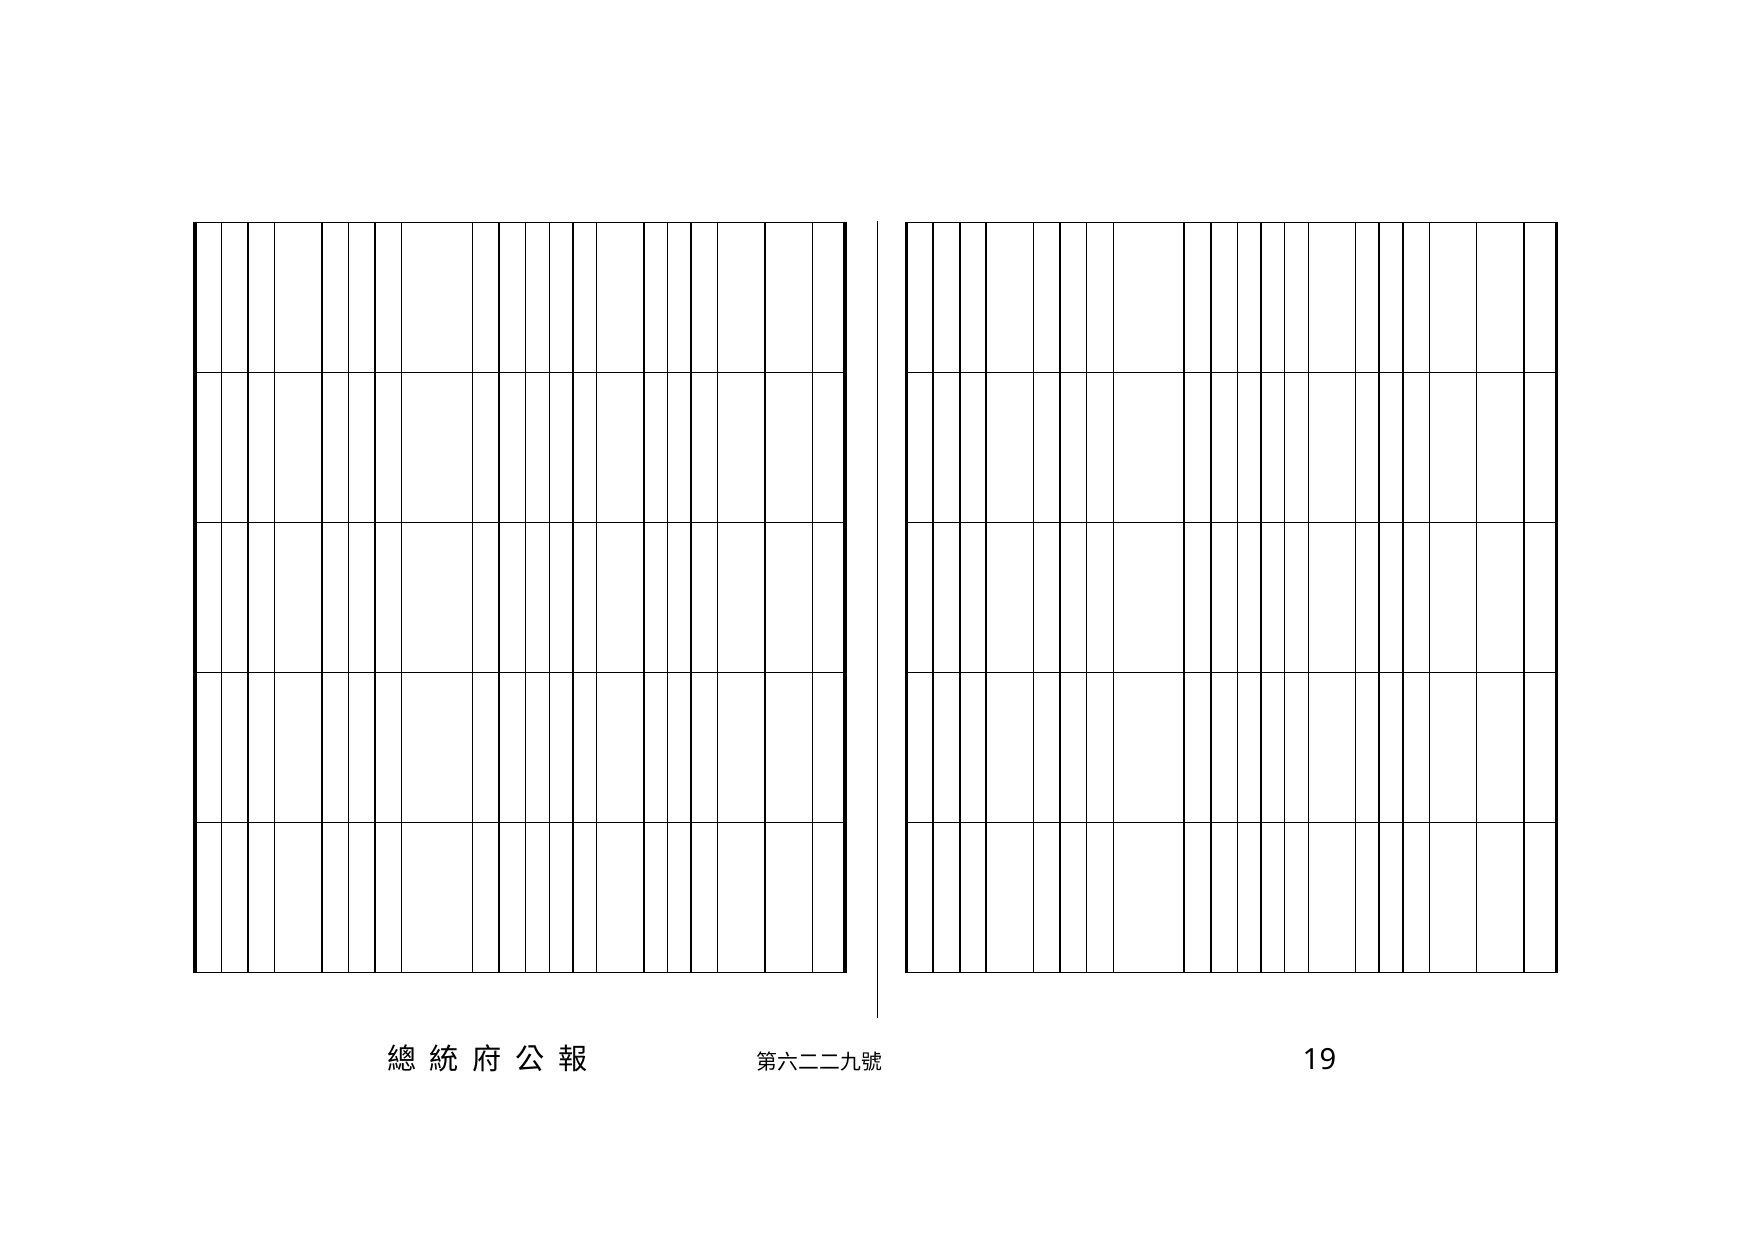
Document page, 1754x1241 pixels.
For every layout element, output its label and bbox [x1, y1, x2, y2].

table_cell [1087, 673, 1113, 822]
table_cell [1034, 823, 1059, 972]
table_cell [1453, 373, 1476, 522]
table_cell [550, 523, 572, 672]
table_cell [550, 373, 572, 522]
table_cell [741, 523, 764, 672]
table_cell [597, 373, 620, 522]
table_cell [249, 373, 274, 522]
table_cell [1114, 523, 1137, 672]
table_cell [934, 673, 959, 822]
table_cell [526, 523, 549, 672]
table_cell [1285, 223, 1308, 372]
table_cell [1309, 823, 1332, 972]
table_cell [249, 523, 274, 672]
table_cell [275, 223, 298, 372]
table_cell [692, 673, 717, 822]
table_cell [692, 523, 717, 672]
table_cell [376, 673, 401, 822]
table_cell [813, 673, 843, 822]
table_cell [1161, 523, 1183, 672]
table_cell [1525, 523, 1555, 672]
table_cell [449, 373, 472, 522]
table_cell [550, 223, 572, 372]
table_cell [574, 823, 596, 972]
table_cell [1262, 223, 1284, 372]
table_cell [1161, 373, 1183, 522]
table_cell [1477, 673, 1500, 822]
table_cell [1332, 523, 1355, 672]
table_cell [526, 823, 549, 972]
table_cell [766, 223, 789, 372]
table_cell [1500, 223, 1523, 372]
table_cell [1185, 823, 1210, 972]
table_cell [813, 823, 843, 972]
table_cell [961, 223, 985, 372]
table_cell [934, 523, 959, 672]
table_cell [1061, 673, 1086, 822]
table_cell [1309, 373, 1332, 522]
table_cell [1356, 523, 1378, 672]
table_cell [1087, 523, 1113, 672]
table_cell [766, 523, 789, 672]
table_cell [349, 673, 374, 822]
table_cell [298, 673, 321, 822]
table_cell [1285, 373, 1308, 522]
table_cell [323, 823, 348, 972]
table_cell [1380, 523, 1402, 672]
table_cell [620, 373, 643, 522]
table_cell [1010, 223, 1033, 372]
table_cell [813, 523, 843, 672]
table_cell [249, 223, 274, 372]
table_cell [1356, 673, 1378, 822]
table_cell [1161, 823, 1183, 972]
table_cell [574, 373, 596, 522]
table_cell [1238, 823, 1260, 972]
table_cell [222, 223, 247, 372]
table_cell [349, 223, 374, 372]
table_cell [402, 823, 425, 972]
table_cell [222, 523, 247, 672]
table_cell [718, 223, 741, 372]
table_cell [620, 523, 643, 672]
table_cell [1114, 823, 1137, 972]
table_cell [1212, 523, 1237, 672]
table_cell [323, 673, 348, 822]
table_cell [1525, 673, 1555, 822]
table_cell [425, 373, 449, 522]
table_cell [620, 823, 643, 972]
table_cell [741, 673, 764, 822]
table_cell [766, 673, 789, 822]
table_cell [473, 823, 498, 972]
table_cell [473, 673, 498, 822]
table_cell [668, 673, 690, 822]
table_cell [1500, 523, 1523, 672]
table_cell [1212, 223, 1237, 372]
table_cell [1356, 373, 1378, 522]
table_cell [789, 523, 812, 672]
table_cell [1309, 223, 1332, 372]
table_cell [1525, 223, 1555, 372]
table_cell [597, 223, 620, 372]
table_cell [961, 823, 985, 972]
table_cell [597, 823, 620, 972]
table_cell [349, 523, 374, 672]
table_cell [323, 523, 348, 672]
table_cell [500, 223, 525, 372]
table_cell [1453, 223, 1476, 372]
table_cell [1430, 823, 1453, 972]
table_cell [987, 673, 1010, 822]
table_cell [668, 823, 690, 972]
table_cell [1477, 223, 1500, 372]
table_cell [1137, 223, 1161, 372]
table_cell [1430, 673, 1453, 822]
table_cell [987, 823, 1010, 972]
table_cell [1185, 523, 1210, 672]
table_cell [323, 373, 348, 522]
table_cell [1212, 373, 1237, 522]
table_cell [376, 223, 401, 372]
table_cell [766, 373, 789, 522]
table_cell [425, 823, 449, 972]
table_cell [597, 673, 620, 822]
table_cell [275, 823, 298, 972]
table_cell [1087, 373, 1113, 522]
table_cell [1185, 673, 1210, 822]
table_cell [500, 823, 525, 972]
table_cell [1404, 823, 1429, 972]
table_cell [1010, 823, 1033, 972]
table_cell [1185, 373, 1210, 522]
table_cell [813, 223, 843, 372]
table_cell [1380, 823, 1402, 972]
table_cell [1061, 373, 1086, 522]
table_cell [645, 823, 667, 972]
table_cell [934, 223, 959, 372]
table_cell [645, 223, 667, 372]
table_cell [1285, 523, 1308, 672]
table_cell [1332, 223, 1355, 372]
table_cell [1430, 523, 1453, 672]
table_cell [645, 373, 667, 522]
table_cell [1477, 823, 1500, 972]
table_cell [298, 223, 321, 372]
table_cell [668, 373, 690, 522]
table_cell [1477, 373, 1500, 522]
table_cell [718, 823, 741, 972]
table_cell [449, 523, 472, 672]
table_cell [1262, 373, 1284, 522]
table_cell [1137, 823, 1161, 972]
table_cell [222, 373, 247, 522]
table_cell [1500, 673, 1523, 822]
table_cell [1332, 823, 1355, 972]
table_cell [197, 373, 221, 522]
table_cell [500, 373, 525, 522]
table_cell [402, 673, 425, 822]
table_cell [789, 673, 812, 822]
table_cell [692, 373, 717, 522]
table_cell [1453, 823, 1476, 972]
table_cell [526, 223, 549, 372]
table_cell [1185, 223, 1210, 372]
table_cell [908, 823, 932, 972]
table_cell [1212, 673, 1237, 822]
table_cell [298, 373, 321, 522]
table_cell [1087, 823, 1113, 972]
table_cell [1285, 823, 1308, 972]
table_cell [668, 523, 690, 672]
table_cell [1285, 673, 1308, 822]
table_cell [249, 823, 274, 972]
table_cell [449, 673, 472, 822]
table_cell [402, 223, 425, 372]
table_cell [813, 373, 843, 522]
table_cell [1034, 523, 1059, 672]
table_cell [1061, 523, 1086, 672]
table_cell [298, 523, 321, 672]
table_cell [1356, 223, 1378, 372]
table_cell [1034, 223, 1059, 372]
table_cell [934, 823, 959, 972]
table_cell [1430, 373, 1453, 522]
table_cell [1500, 823, 1523, 972]
table_cell [550, 823, 572, 972]
table_cell [1380, 223, 1402, 372]
table_cell [789, 823, 812, 972]
table_cell [197, 823, 221, 972]
table_cell [574, 673, 596, 822]
table_cell [425, 523, 449, 672]
table_cell [473, 523, 498, 672]
table_cell [1404, 673, 1429, 822]
table_cell [1332, 673, 1355, 822]
table_cell [934, 373, 959, 522]
table_cell [741, 823, 764, 972]
table_cell [718, 523, 741, 672]
table_cell [222, 823, 247, 972]
table_cell [1453, 523, 1476, 672]
table_cell [1309, 523, 1332, 672]
table_cell [987, 223, 1010, 372]
table_cell [197, 223, 221, 372]
table_cell [349, 823, 374, 972]
table_cell [1238, 373, 1260, 522]
table_cell [1500, 373, 1523, 522]
table_cell [500, 523, 525, 672]
table_cell [1137, 523, 1161, 672]
table_cell [1238, 523, 1260, 672]
table_cell [275, 373, 298, 522]
table_cell [908, 373, 932, 522]
table_cell [1380, 673, 1402, 822]
table_cell [1430, 223, 1453, 372]
table_cell [766, 823, 789, 972]
table_cell [197, 673, 221, 822]
table_cell [1332, 373, 1355, 522]
table_cell [1477, 523, 1500, 672]
table_cell [1034, 673, 1059, 822]
table_cell [1010, 373, 1033, 522]
table_cell [1061, 823, 1086, 972]
table_cell [376, 373, 401, 522]
table_cell [1137, 373, 1161, 522]
table_cell [473, 223, 498, 372]
table_cell [275, 523, 298, 672]
table_cell [526, 373, 549, 522]
table_cell [1525, 823, 1555, 972]
table_cell [645, 673, 667, 822]
table_cell [645, 523, 667, 672]
table_cell [526, 673, 549, 822]
table_cell [1525, 373, 1555, 522]
table_cell [1404, 523, 1429, 672]
table_cell [249, 673, 274, 822]
table_cell [1262, 523, 1284, 672]
table_cell [1309, 673, 1332, 822]
table_cell [987, 373, 1010, 522]
table_cell [908, 523, 932, 672]
table_cell [1262, 673, 1284, 822]
table_cell [987, 523, 1010, 672]
table_cell [222, 673, 247, 822]
table_cell [449, 823, 472, 972]
table_cell [1137, 673, 1161, 822]
table_cell [1380, 373, 1402, 522]
table_cell [1262, 823, 1284, 972]
table_cell [1161, 673, 1183, 822]
table_cell [668, 223, 690, 372]
table_cell [1087, 223, 1113, 372]
table_cell [1404, 223, 1429, 372]
table_cell [574, 523, 596, 672]
table_cell [473, 373, 498, 522]
table_cell [1212, 823, 1237, 972]
table_cell [1238, 673, 1260, 822]
table_cell [402, 523, 425, 672]
table_cell [1010, 673, 1033, 822]
table_cell [376, 523, 401, 672]
table_cell [620, 673, 643, 822]
table_cell [620, 223, 643, 372]
table_cell [961, 523, 985, 672]
table_cell [275, 673, 298, 822]
table_cell [1453, 673, 1476, 822]
table_cell [425, 223, 449, 372]
table_cell [197, 523, 221, 672]
table_cell [741, 223, 764, 372]
table_cell [1061, 223, 1086, 372]
table_cell [449, 223, 472, 372]
table_cell [550, 673, 572, 822]
table_cell [908, 223, 932, 372]
table_cell [349, 373, 374, 522]
table_cell [1238, 223, 1260, 372]
table_cell [323, 223, 348, 372]
table_cell [1161, 223, 1183, 372]
table_cell [692, 223, 717, 372]
table_cell [574, 223, 596, 372]
table_cell [1034, 373, 1059, 522]
table_cell [692, 823, 717, 972]
table_cell [961, 373, 985, 522]
table_cell [718, 673, 741, 822]
table_cell [741, 373, 764, 522]
table_cell [298, 823, 321, 972]
table_cell [1356, 823, 1378, 972]
table_cell [789, 223, 812, 372]
table_cell [425, 673, 449, 822]
table_cell [1114, 373, 1137, 522]
table_cell [1010, 523, 1033, 672]
table_cell [500, 673, 525, 822]
table_cell [1114, 223, 1137, 372]
table_cell [597, 523, 620, 672]
table_cell [1114, 673, 1137, 822]
table_cell [718, 373, 741, 522]
table_cell [961, 673, 985, 822]
table_cell [908, 673, 932, 822]
table_cell [376, 823, 401, 972]
table_cell [402, 373, 425, 522]
table_cell [789, 373, 812, 522]
table_cell [1404, 373, 1429, 522]
